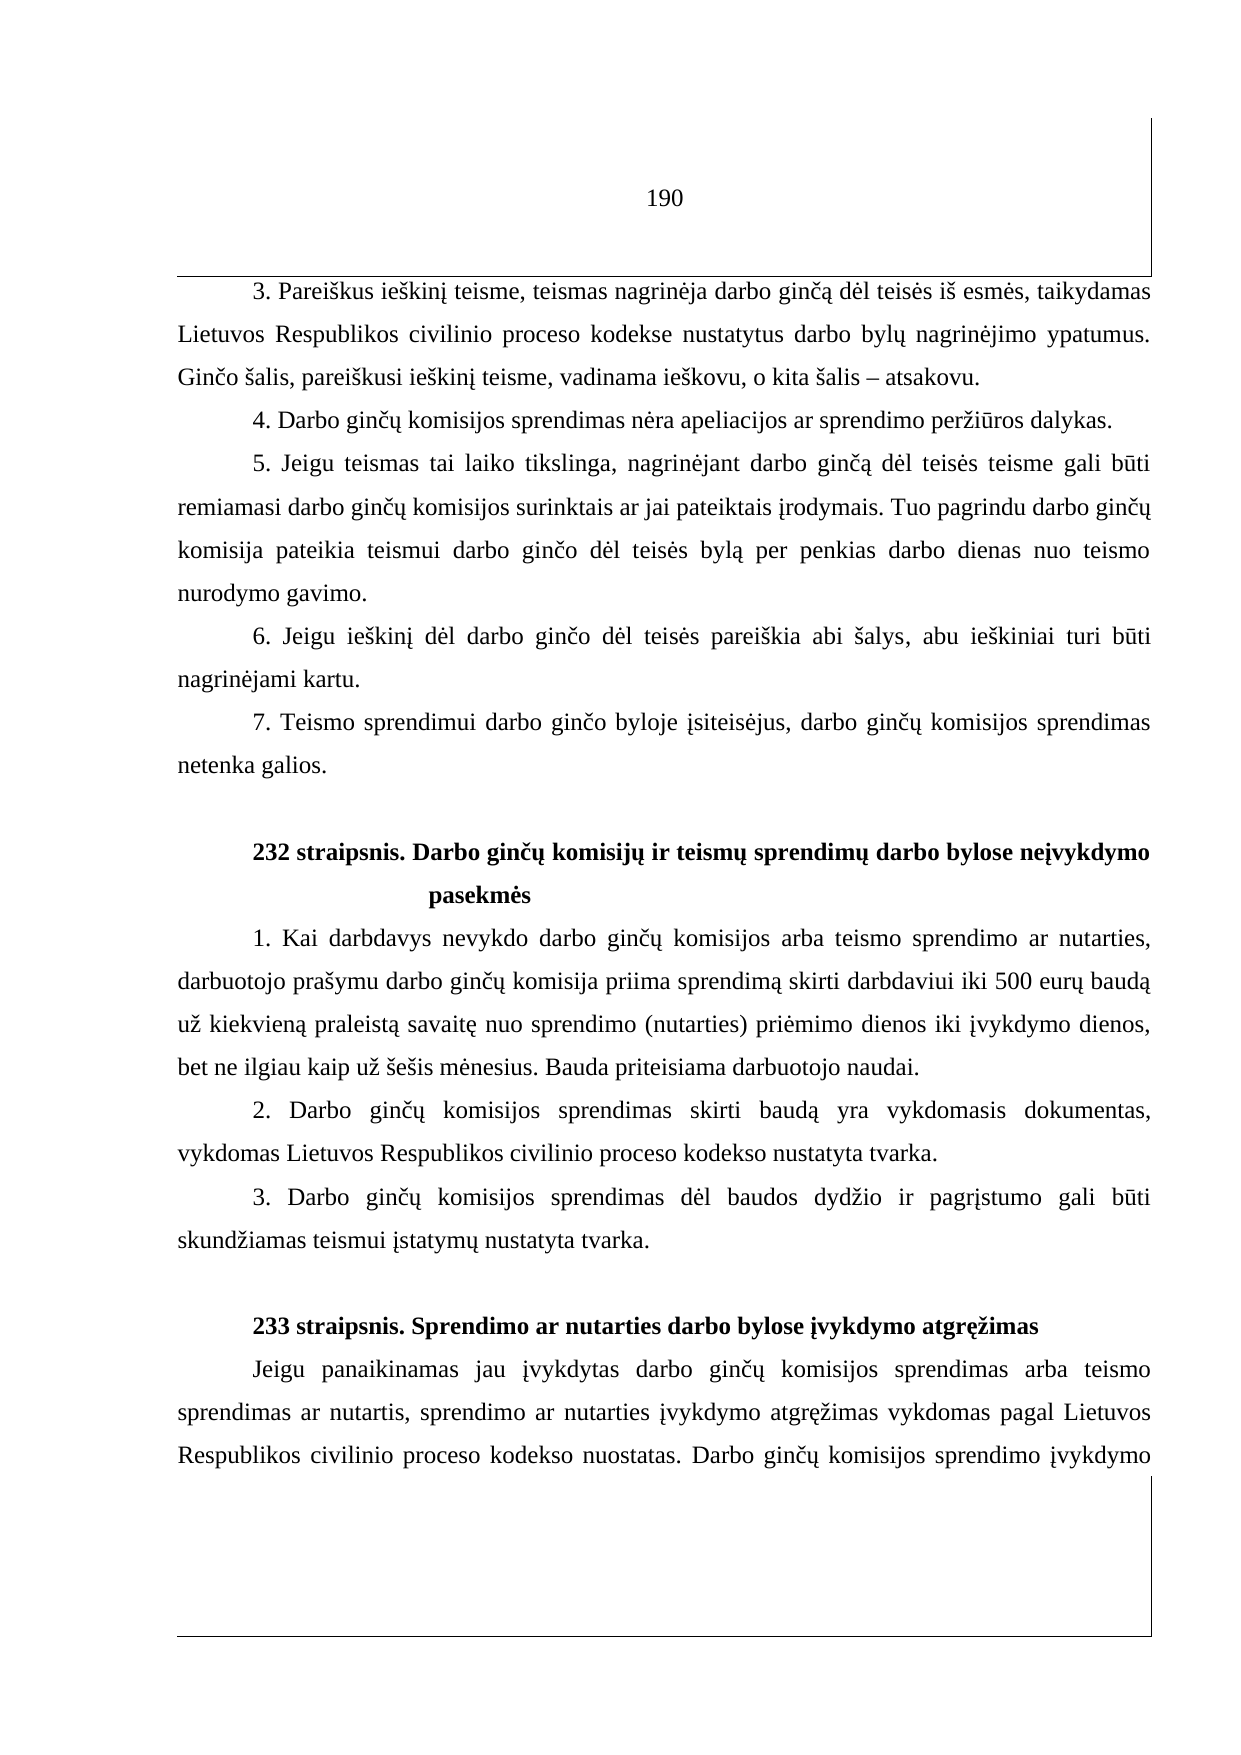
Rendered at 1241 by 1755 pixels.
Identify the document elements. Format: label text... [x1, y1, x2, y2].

subtitle 232 straipsnis. Darbo ginčų komisijų ir teismų sprendimų darbo bylose neįvykdymo pasekmės [252, 837, 1152, 908]
subtitle 233 straipsnis. Sprendimo ar nutarties darbo bylose įvykdymo atgręžimas [177, 1311, 1152, 1340]
text 2. Darbo ginčų komisijos sprendimas skirti baudą yra vykdomasis dokumentas, vykdomas Lietuvos Respublikos civilinio proceso kodekso nustatyta tvarka. [177, 1095, 1152, 1167]
text 7. Teismo sprendimui darbo ginčo byloje įsiteisėjus, darbo ginčų komisijos sprendimas netenka galios. [177, 707, 1152, 779]
text 4. Darbo ginčų komisijos sprendimas nėra apeliacijos ar sprendimo peržiūros dalykas. [177, 405, 1152, 434]
text 1. Kai darbdavys nevykdo darbo ginčų komisijos arba teismo sprendimo ar nutarties, darbuotojo prašymu darbo ginčų komisija priima sprendimą skirti darbdaviui iki 500 eurų baudą už kiekvieną praleistą savaitę nuo sprendimo (nutarties) priėmimo dienos iki įvykdymo dienos, bet ne ilgiau kaip už šešis mėnesius. Bauda priteisiama darbuotojo naudai. [177, 923, 1152, 1081]
text 6. Jeigu ieškinį dėl darbo ginčo dėl teisės pareiškia abi šalys, abu ieškiniai turi būti nagrinėjami kartu. [177, 621, 1152, 693]
text 3. Pareiškus ieškinį teisme, teismas nagrinėja darbo ginčą dėl teisės iš esmės, taikydamas Lietuvos Respublikos civilinio proceso kodekse nustatytus darbo bylų nagrinėjimo ypatumus. Ginčo šalis, pareiškusi ieškinį teisme, vadinama ieškovu, o kita šalis – atsakovu. [177, 276, 1152, 391]
text Jeigu panaikinamas jau įvykdytas darbo ginčų komisijos sprendimas arba teismo sprendimas ar nutartis, sprendimo ar nutarties įvykdymo atgręžimas vykdomas pagal Lietuvos Respublikos civilinio proceso kodekso nuostatas. Darbo ginčų komisijos sprendimo įvykdymo [177, 1354, 1152, 1469]
text 3. Darbo ginčų komisijos sprendimas dėl baudos dydžio ir pagrįstumo gali būti skundžiamas teismui įstatymų nustatyta tvarka. [177, 1182, 1152, 1253]
text 5. Jeigu teismas tai laiko tikslinga, nagrinėjant darbo ginčą dėl teisės teisme gali būti remiamasi darbo ginčų komisijos surinktais ar jai pateiktais įrodymais. Tuo pagrindu darbo ginčų komisija pateikia teismui darbo ginčo dėl teisės bylą per penkias darbo dienas nuo teismo nurodymo gavimo. [177, 448, 1152, 607]
